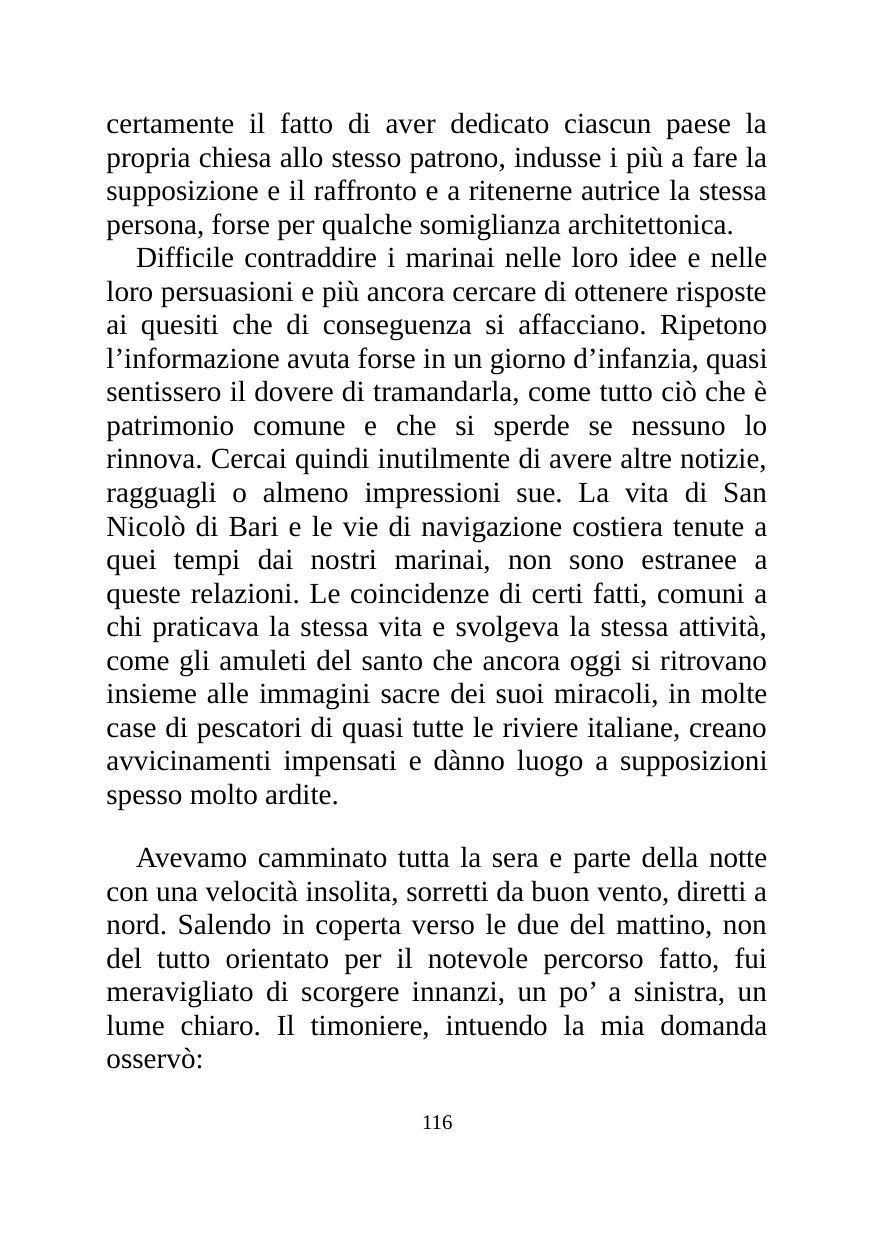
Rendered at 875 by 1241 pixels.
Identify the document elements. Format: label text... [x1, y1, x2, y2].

text certamente il fatto di aver dedicato ciascun paese la propria chiesa allo stesso patrono, indusse i più a fare la supposizione e il raffronto e a ritenerne autrice la stessa persona, forse per qualche somiglianza architettonica. [106, 106, 768, 240]
text Avevamo camminato tutta la sera e parte della notte con una velocità insolita, sorretti da buon vento, diretti a nord. Salendo in coperta verso le due del mattino, non del tutto orientato per il notevole percorso fatto, fui meravigliato di scorgere innanzi, un po’ a sinistra, un lume chiaro. Il timoniere, intuendo la mia domanda osservò: [106, 840, 768, 1075]
text Difficile contraddire i marinai nelle loro idee e nelle loro persuasioni e più ancora cercare di ottenere risposte ai quesiti che di conseguenza si affacciano. Ripetono l’informazione avuta forse in un giorno d’infanzia, quasi sentissero il dovere di tramandarla, come tutto ciò che è patrimonio comune e che si sperde se nessuno lo rinnova. Cercai quindi inutilmente di avere altre notizie, ragguagli o almeno impressioni sue. La vita di San Nicolò di Bari e le vie di navigazione costiera tenute a quei tempi dai nostri marinai, non sono estranee a queste relazioni. Le coincidenze di certi fatti, comuni a chi praticava la stessa vita e svolgeva la stessa attività, come gli amuleti del santo che ancora oggi si ritrovano insieme alle immagini sacre dei suoi miracoli, in molte case di pescatori di quasi tutte le riviere italiane, creano avvicinamenti impensati e dànno luogo a supposizioni spesso molto ardite. [106, 240, 768, 811]
